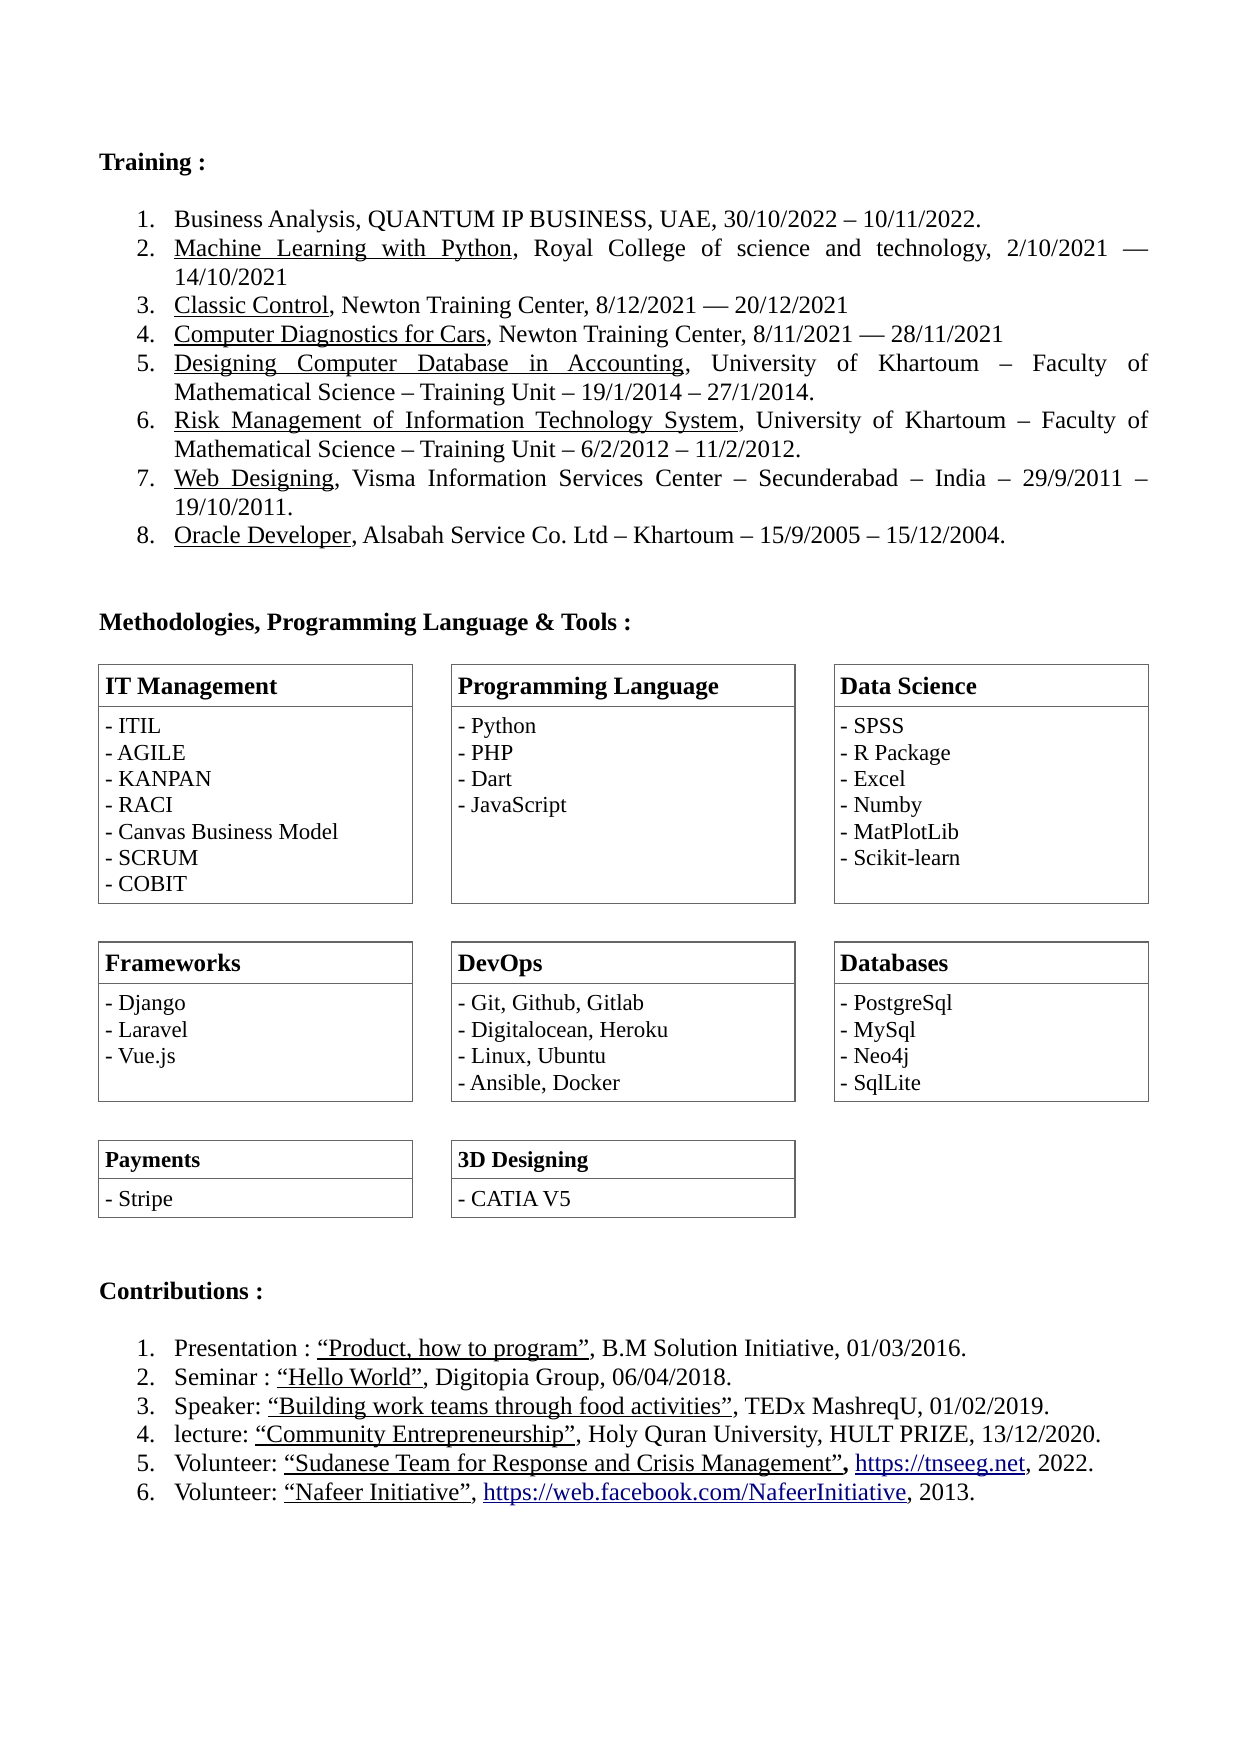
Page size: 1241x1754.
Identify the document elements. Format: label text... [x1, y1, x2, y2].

table_cell [452, 1102, 795, 1139]
table_cell - PostgreSql - MySql - Neo4j - SqlLite [835, 984, 1148, 1101]
table_header [796, 664, 834, 706]
table_cell - Git, Github, Gitlab - Digitalocean, Heroku - Linux, Ubuntu - Ansible, Docker [452, 984, 794, 1101]
list Seminar : “Hello World”, Digitopia Group, 06/04/2018. [136, 1362, 1149, 1391]
table_cell [834, 1178, 1149, 1217]
list Designing Computer Database in Accounting, University of Khartoum – Faculty of Mathematical Science – Training Unit – 19/1/2014 – 27/1/2014. [136, 348, 1149, 406]
table_cell - CATIA V5 [452, 1179, 794, 1217]
table_cell [834, 1140, 1149, 1178]
table_cell [413, 1140, 451, 1178]
table_cell 3D Designing [452, 1141, 794, 1178]
text Methodologies, Programming Language & Tools : [99, 607, 1149, 636]
text Contributions : [99, 1276, 1149, 1304]
table_cell [796, 1140, 834, 1178]
list Computer Diagnostics for Cars, Newton Training Center, 8/11/2021 — 28/11/2021 [136, 319, 1149, 348]
table_cell [99, 904, 413, 941]
table_cell [796, 983, 834, 1101]
table_cell DevOps [452, 943, 794, 983]
table_cell [413, 1178, 451, 1217]
table_cell - Python - PHP - Dart - JavaScript [452, 707, 794, 903]
list Volunteer: “Nafeer Initiative”, https://web.facebook.com/NafeerInitiative, 2013. [136, 1477, 1149, 1506]
table_cell [452, 904, 795, 941]
table_cell [413, 903, 452, 941]
table_cell - ITIL - AGILE - KANPAN - RACI - Canvas Business Model - SCRUM - COBIT [99, 707, 412, 903]
table_header [413, 664, 451, 706]
table_header Programming Language [452, 665, 794, 706]
list Volunteer: “Sudanese Team for Response and Crisis Management”, https://tnseeg.net, 2022. [136, 1448, 1149, 1477]
table_cell [413, 706, 451, 903]
text Training : [99, 147, 1149, 176]
list Presentation : “Product, how to program”, B.M Solution Initiative, 01/03/2016. [136, 1333, 1149, 1362]
table_cell Frameworks [99, 943, 412, 983]
table_cell [796, 706, 834, 903]
table_cell [834, 1102, 1149, 1139]
table_cell - SPSS - R Package - Excel - Numby - MatPlotLib - Scikit-learn [835, 707, 1148, 903]
list Business Analysis, QUANTUM IP BUSINESS, UAE, 30/10/2022 – 10/11/2022. [136, 204, 1149, 233]
table_cell [795, 1101, 834, 1139]
table_header Data Science [835, 665, 1148, 706]
table_cell [795, 903, 834, 941]
list Speaker: “Building work teams through food activities”, TEDx MashreqU, 01/02/2019. [136, 1391, 1149, 1419]
table_cell [796, 1178, 834, 1217]
list Oracle Developer, Alsabah Service Co. Ltd – Khartoum – 15/9/2005 – 15/12/2004. [136, 521, 1149, 549]
list Risk Management of Information Technology System, University of Khartoum – Faculty of Mathematical Science – Training Unit – 6/2/2012 – 11/2/2012. [136, 406, 1149, 463]
table_header IT Management [99, 665, 412, 706]
list Machine Learning with Python, Royal College of science and technology, 2/10/2021 — 14/10/2021 [136, 233, 1149, 291]
table_cell Databases [835, 943, 1148, 983]
table_cell [834, 904, 1149, 941]
table_cell Payments [99, 1141, 412, 1178]
list Classic Control, Newton Training Center, 8/12/2021 — 20/12/2021 [136, 291, 1149, 319]
table_cell [413, 1101, 452, 1139]
table_cell - Django - Laravel - Vue.js [99, 984, 412, 1101]
list Web Designing, Visma Information Services Center – Secunderabad – India – 29/9/2011 – 19/10/2011. [136, 463, 1149, 521]
table_cell [413, 983, 451, 1101]
table_cell [796, 941, 834, 983]
table_cell - Stripe [99, 1179, 412, 1217]
table_cell [99, 1102, 413, 1139]
list lecture: “Community Entrepreneurship”, Holy Quran University, HULT PRIZE, 13/12/2020. [136, 1419, 1149, 1448]
table_cell [413, 941, 451, 983]
